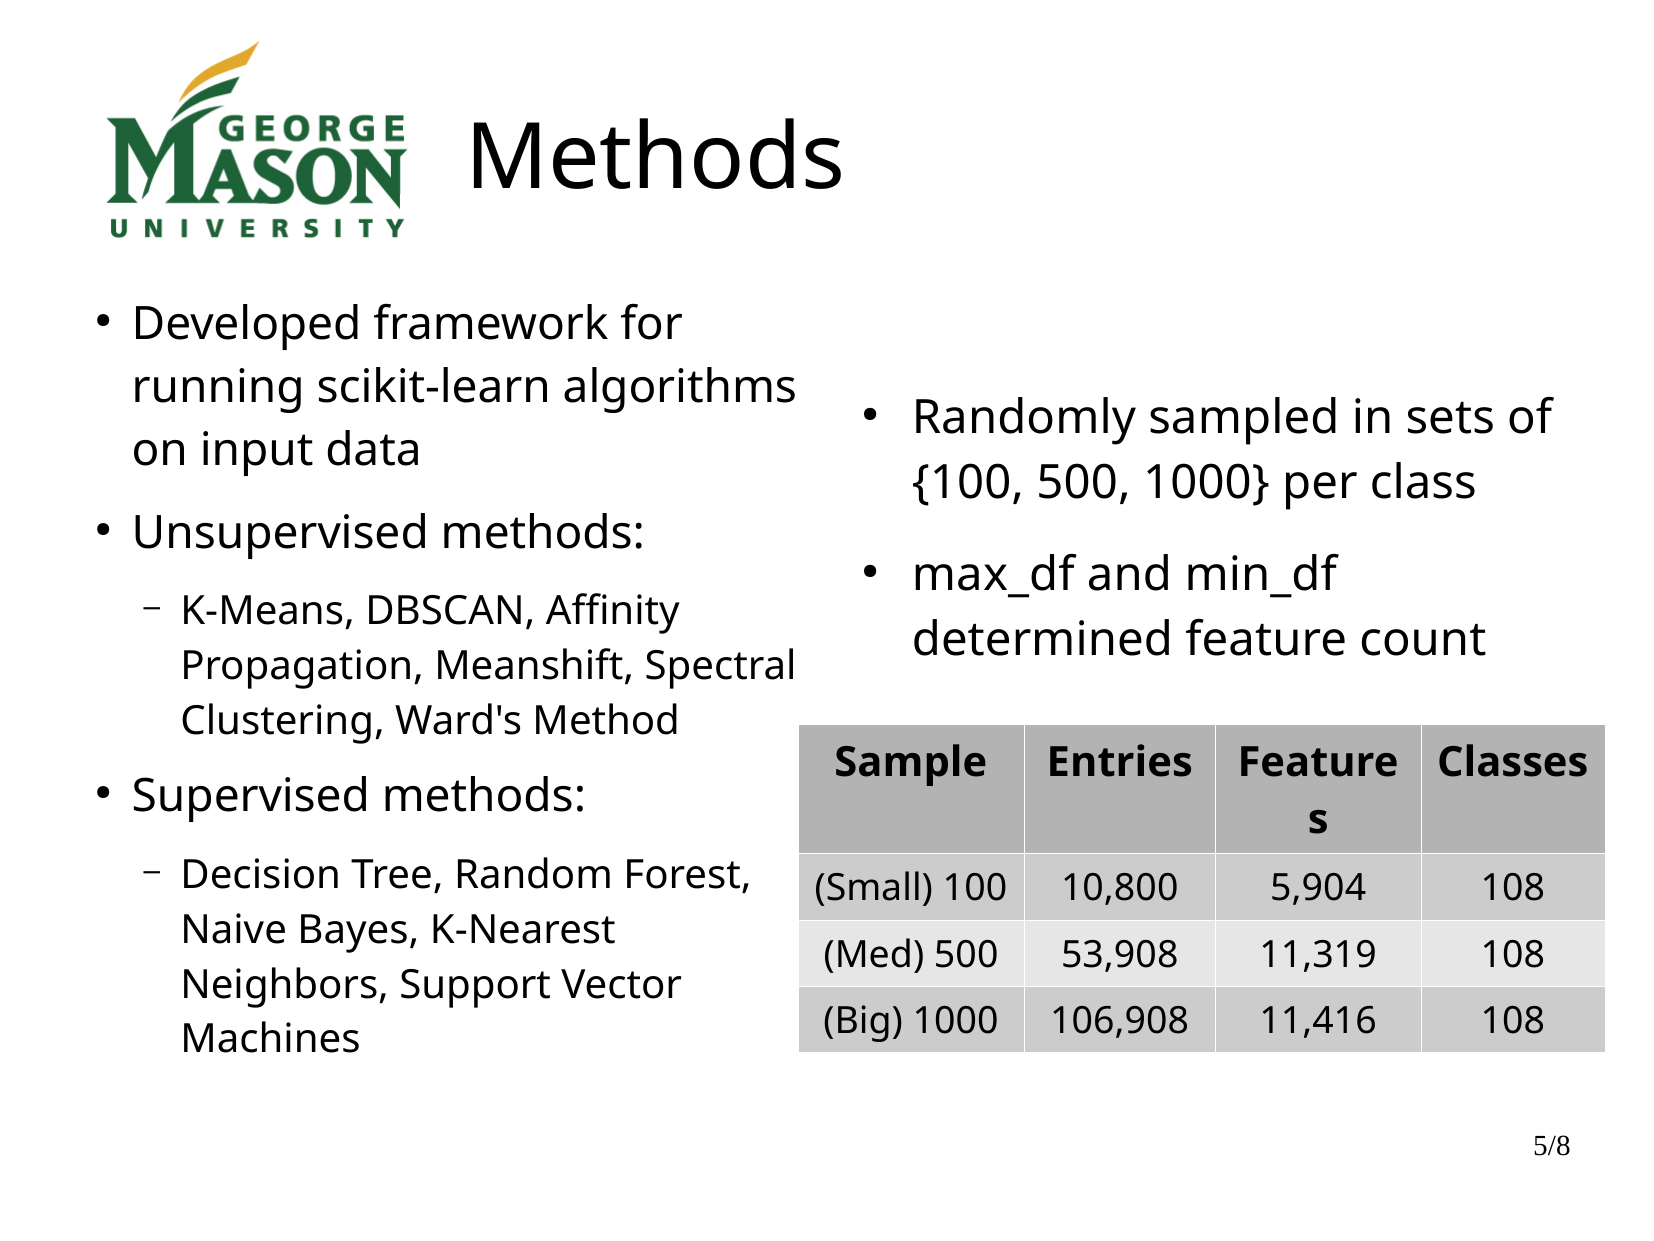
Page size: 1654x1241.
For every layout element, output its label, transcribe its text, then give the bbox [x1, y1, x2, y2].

list Randomly sampled in sets of {100, 500, 1000} per class max_df and min_df determined feature count [845, 290, 1572, 676]
table_header Classes [1422, 725, 1605, 853]
table_header Features [1216, 725, 1421, 853]
table_cell 11,416 [1216, 987, 1421, 1052]
table_cell 53,908 [1025, 921, 1215, 986]
table_header Entries [1025, 725, 1215, 853]
picture [88, 33, 424, 249]
table_cell 11,319 [1216, 921, 1421, 986]
table_cell 10,800 [1025, 854, 1215, 920]
table_header Sample [799, 725, 1024, 853]
table_cell 108 [1422, 921, 1605, 986]
table_cell 108 [1422, 854, 1605, 920]
table_cell (Small) 100 [799, 854, 1024, 920]
table_cell (Med) 500 [799, 921, 1024, 986]
table_cell 106,908 [1025, 987, 1215, 1052]
table_cell (Big) 1000 [799, 987, 1024, 1052]
table_cell 108 [1422, 987, 1605, 1052]
title Methods [465, 49, 1571, 257]
table_cell 5,904 [1216, 854, 1421, 920]
list Developed framework for running scikit-learn algorithms on input data Unsupervised methods: K-Means, DBSCAN, Affinity Propagation, Meanshift, Spectral Clustering, Ward's Method Supervised methods: Decision Tree, Random Forest, Naive Bayes, K-Nearest Neighbors, Support Vector Machines [82, 290, 809, 1066]
